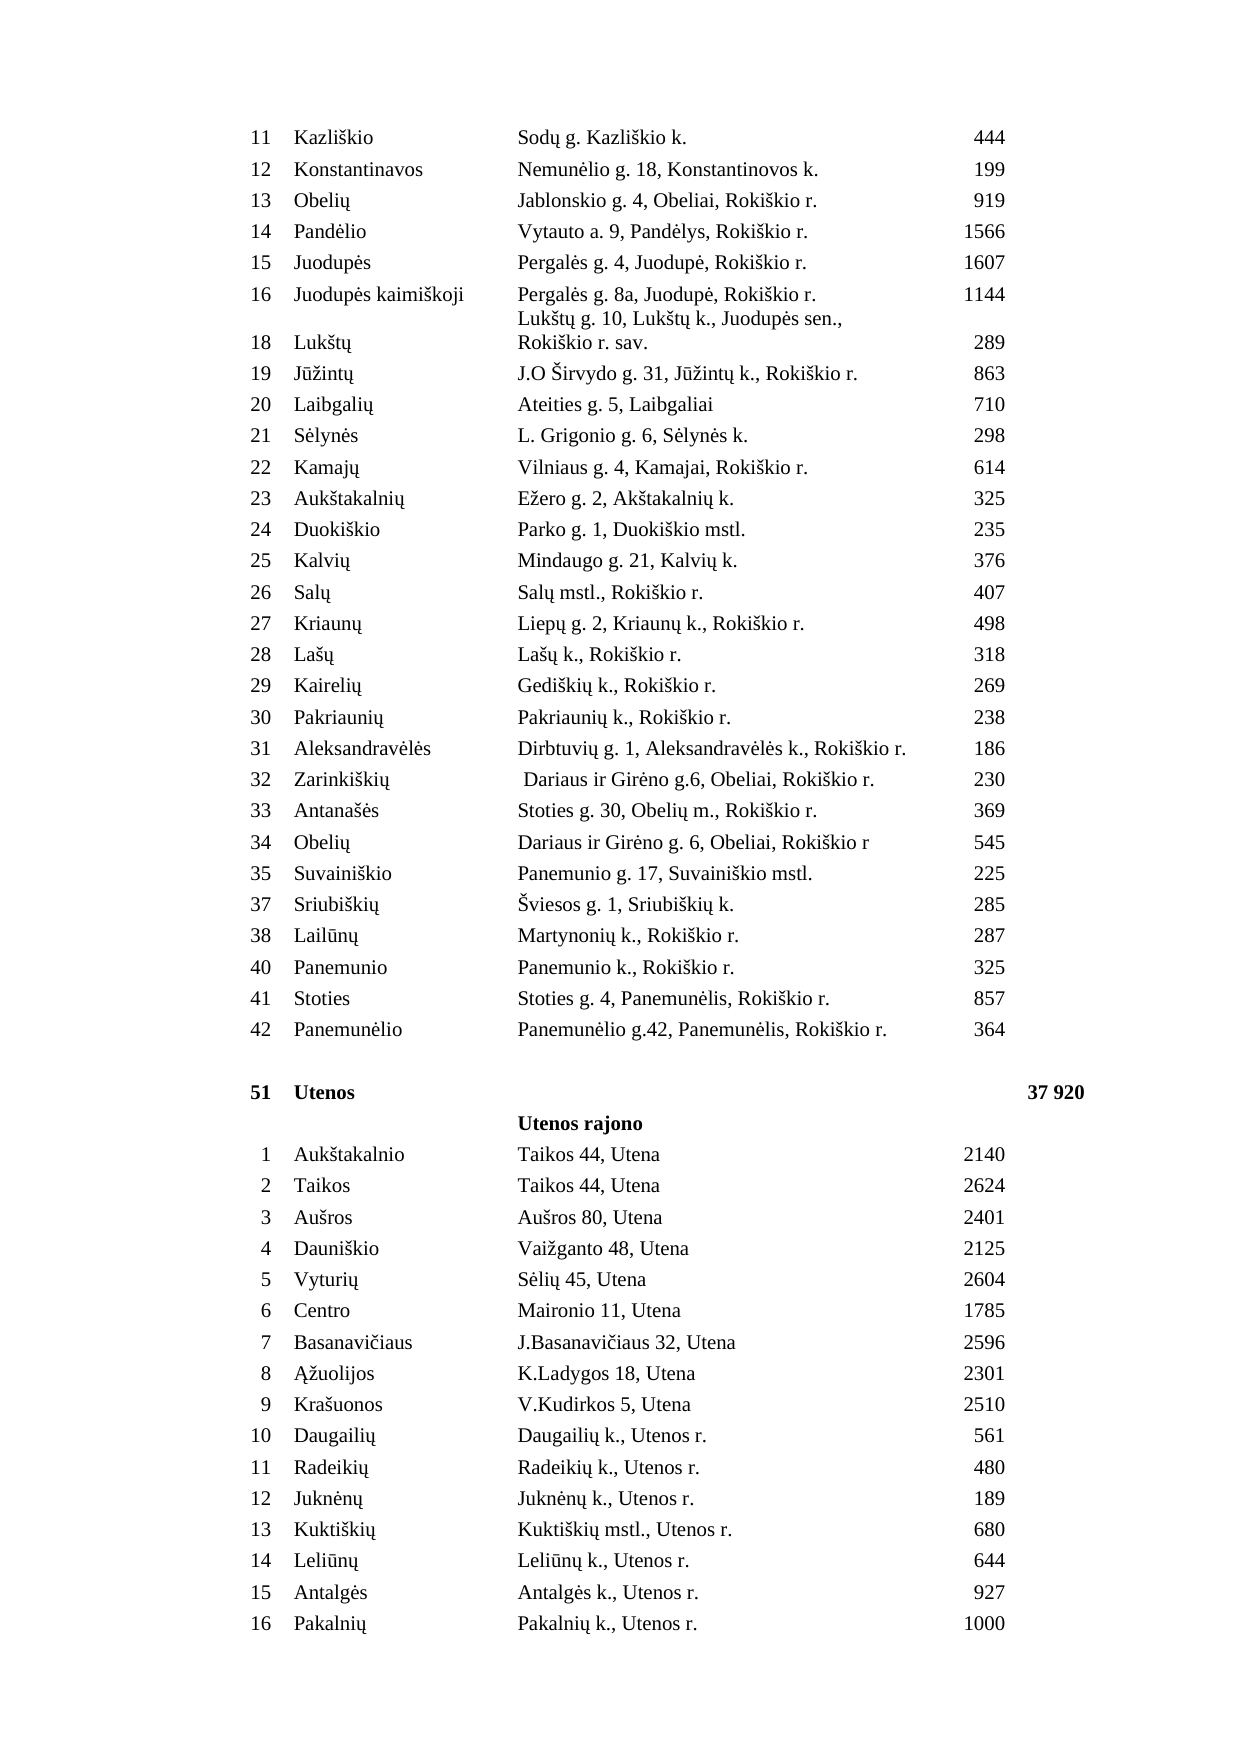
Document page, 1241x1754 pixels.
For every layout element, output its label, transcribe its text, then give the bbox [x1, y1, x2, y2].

table_cell V.Kudirkos 5, Utena [506, 1385, 919, 1416]
table_cell 298 [919, 416, 1016, 447]
table_cell [1016, 1135, 1122, 1166]
table_cell [1016, 1229, 1122, 1260]
table_cell Suvainiškio [282, 854, 506, 885]
table_cell Aušros 80, Utena [506, 1198, 919, 1229]
table_cell Vytauto a. 9, Pandėlys, Rokiškio r. [506, 212, 919, 243]
table_cell 27 [177, 604, 282, 635]
table_cell Juknėnų [282, 1479, 506, 1510]
table_cell [1016, 1041, 1122, 1072]
table_cell Aukštakalnių [282, 479, 506, 510]
table_cell L. Grigonio g. 6, Sėlynės k. [506, 416, 919, 447]
table_cell Sėlynės [282, 416, 506, 447]
table_cell [1016, 1104, 1122, 1135]
table_cell 18 [177, 306, 282, 354]
table_cell Lukštų g. 10, Lukštų k., Juodupės sen., Rokiškio r. sav. [506, 306, 919, 354]
table_cell 1 [177, 1135, 282, 1166]
table_cell 14 [177, 1541, 282, 1572]
table_cell Basanavičiaus [282, 1323, 506, 1354]
table_cell [919, 1104, 1016, 1135]
table_cell 189 [919, 1479, 1016, 1510]
table_cell Mindaugo g. 21, Kalvių k. [506, 541, 919, 572]
table_cell [1016, 510, 1122, 541]
table_cell 16 [177, 274, 282, 306]
table_cell 2140 [919, 1135, 1016, 1166]
table_cell 29 [177, 666, 282, 697]
table_cell Antalgės [282, 1573, 506, 1604]
table_cell 2596 [919, 1323, 1016, 1354]
table_cell [1016, 729, 1122, 760]
table_cell 186 [919, 729, 1016, 760]
table_cell 35 [177, 854, 282, 885]
table_cell [1016, 885, 1122, 916]
table_cell 1566 [919, 212, 1016, 243]
table_cell 23 [177, 479, 282, 510]
table_cell [1016, 1573, 1122, 1604]
table_cell 26 [177, 573, 282, 604]
table_cell [1016, 479, 1122, 510]
table_cell [1016, 149, 1122, 181]
table_cell [1016, 1448, 1122, 1479]
table_cell Dirbtuvių g. 1, Aleksandravėlės k., Rokiškio r. [506, 729, 919, 760]
table_cell Jūžintų [282, 354, 506, 385]
table_cell Kriaunų [282, 604, 506, 635]
table_cell 857 [919, 979, 1016, 1010]
table_cell [1016, 791, 1122, 822]
table_cell Centro [282, 1291, 506, 1322]
table_cell Utenos [282, 1073, 506, 1104]
table_cell [1016, 1604, 1122, 1635]
table_cell Utenos rajono [506, 1104, 919, 1135]
table_cell 2604 [919, 1260, 1016, 1291]
table_cell Pergalės g. 8a, Juodupė, Rokiškio r. [506, 274, 919, 306]
table_cell 13 [177, 181, 282, 212]
table_cell 325 [919, 479, 1016, 510]
table_cell [1016, 118, 1122, 149]
table_cell Leliūnų [282, 1541, 506, 1572]
table_cell 289 [919, 306, 1016, 354]
table_cell 4 [177, 1229, 282, 1260]
table_cell Obelių [282, 823, 506, 854]
table_cell [1016, 635, 1122, 666]
table_cell Kuktiškių [282, 1510, 506, 1541]
table_cell [1016, 760, 1122, 791]
table_cell 2 [177, 1166, 282, 1197]
table_cell [1016, 541, 1122, 572]
table_cell [282, 1041, 506, 1072]
table_cell Maironio 11, Utena [506, 1291, 919, 1322]
table_cell [1016, 385, 1122, 416]
table_cell [1016, 1541, 1122, 1572]
table_cell 30 [177, 698, 282, 729]
table_cell Stoties g. 30, Obelių m., Rokiškio r. [506, 791, 919, 822]
table_cell Sodų g. Kazliškio k. [506, 118, 919, 149]
table_cell Aušros [282, 1198, 506, 1229]
table_cell [1016, 1010, 1122, 1041]
table_cell [177, 1041, 282, 1072]
table_cell 318 [919, 635, 1016, 666]
table_cell 680 [919, 1510, 1016, 1541]
table_cell 15 [177, 243, 282, 274]
table_cell Pakriaunių k., Rokiškio r. [506, 698, 919, 729]
table_cell [1016, 1385, 1122, 1416]
table_cell 269 [919, 666, 1016, 697]
table_cell 9 [177, 1385, 282, 1416]
table_cell 12 [177, 1479, 282, 1510]
table_cell [1016, 854, 1122, 885]
table_cell [177, 1104, 282, 1135]
table_cell 444 [919, 118, 1016, 149]
table_cell 285 [919, 885, 1016, 916]
table_cell 199 [919, 149, 1016, 181]
table_cell Aleksandravėlės [282, 729, 506, 760]
table_cell Ąžuolijos [282, 1354, 506, 1385]
table_cell 498 [919, 604, 1016, 635]
table_cell [1016, 1416, 1122, 1447]
table_cell 34 [177, 823, 282, 854]
table_cell 480 [919, 1448, 1016, 1479]
table_cell 644 [919, 1541, 1016, 1572]
table_cell 11 [177, 118, 282, 149]
table_cell Juknėnų k., Utenos r. [506, 1479, 919, 1510]
table_cell 16 [177, 1604, 282, 1635]
table_cell [1016, 1323, 1122, 1354]
table_cell Zarinkiškių [282, 760, 506, 791]
table_cell [1016, 1166, 1122, 1197]
table_cell 42 [177, 1010, 282, 1041]
table_cell Sėlių 45, Utena [506, 1260, 919, 1291]
table_cell Juodupės kaimiškoji [282, 274, 506, 306]
table_cell 37 [177, 885, 282, 916]
table_cell [506, 1041, 919, 1072]
table_cell 25 [177, 541, 282, 572]
table_cell 2301 [919, 1354, 1016, 1385]
table_cell Panemunio k., Rokiškio r. [506, 948, 919, 979]
table_cell Ežero g. 2, Akštakalnių k. [506, 479, 919, 510]
table_cell [506, 1073, 919, 1104]
table_cell Vilniaus g. 4, Kamajai, Rokiškio r. [506, 448, 919, 479]
table_cell Leliūnų k., Utenos r. [506, 1541, 919, 1572]
table_cell 24 [177, 510, 282, 541]
table_cell [1016, 1510, 1122, 1541]
table_cell 230 [919, 760, 1016, 791]
table_cell Taikos 44, Utena [506, 1135, 919, 1166]
table_cell 10 [177, 1416, 282, 1447]
table_cell 8 [177, 1354, 282, 1385]
table_cell Taikos 44, Utena [506, 1166, 919, 1197]
table_cell Lailūnų [282, 916, 506, 947]
table_cell Pergalės g. 4, Juodupė, Rokiškio r. [506, 243, 919, 274]
table_cell [1016, 979, 1122, 1010]
table_cell 1144 [919, 274, 1016, 306]
table_cell 376 [919, 541, 1016, 572]
table_cell 20 [177, 385, 282, 416]
table_cell [1016, 698, 1122, 729]
table_cell 927 [919, 1573, 1016, 1604]
table_cell J.Basanavičiaus 32, Utena [506, 1323, 919, 1354]
table_cell 614 [919, 448, 1016, 479]
table_cell Kairelių [282, 666, 506, 697]
table_cell Aukštakalnio [282, 1135, 506, 1166]
table_cell 31 [177, 729, 282, 760]
table_cell 33 [177, 791, 282, 822]
table_cell [1016, 181, 1122, 212]
table_cell Vyturių [282, 1260, 506, 1291]
table_cell [1016, 604, 1122, 635]
table_cell [1016, 948, 1122, 979]
table_cell 325 [919, 948, 1016, 979]
table_cell [919, 1041, 1016, 1072]
table_cell Antanašės [282, 791, 506, 822]
table_cell Kazliškio [282, 118, 506, 149]
table_cell 364 [919, 1010, 1016, 1041]
table_cell 1607 [919, 243, 1016, 274]
table_cell Sriubiškių [282, 885, 506, 916]
table_cell 51 [177, 1073, 282, 1104]
table_cell 37 920 [1016, 1073, 1122, 1104]
table_cell 369 [919, 791, 1016, 822]
table_cell Pandėlio [282, 212, 506, 243]
table_cell 3 [177, 1198, 282, 1229]
table_cell 28 [177, 635, 282, 666]
table_cell 21 [177, 416, 282, 447]
table_cell Salų [282, 573, 506, 604]
table_cell 238 [919, 698, 1016, 729]
table_cell Laibgalių [282, 385, 506, 416]
table_cell 22 [177, 448, 282, 479]
table_cell [1016, 916, 1122, 947]
table_cell 2624 [919, 1166, 1016, 1197]
table_cell 545 [919, 823, 1016, 854]
table_cell 13 [177, 1510, 282, 1541]
table_cell Radeikių [282, 1448, 506, 1479]
table_cell Obelių [282, 181, 506, 212]
table_cell 11 [177, 1448, 282, 1479]
table_cell Dariaus ir Girėno g. 6, Obeliai, Rokiškio r [506, 823, 919, 854]
table_cell Panemunio g. 17, Suvainiškio mstl. [506, 854, 919, 885]
table_cell [1016, 416, 1122, 447]
table_cell 919 [919, 181, 1016, 212]
table_cell 2401 [919, 1198, 1016, 1229]
table_cell Konstantinavos [282, 149, 506, 181]
table_cell 2125 [919, 1229, 1016, 1260]
table_cell 32 [177, 760, 282, 791]
table_cell 225 [919, 854, 1016, 885]
table_cell 863 [919, 354, 1016, 385]
table_cell [1016, 354, 1122, 385]
table_cell Lašų k., Rokiškio r. [506, 635, 919, 666]
table_cell Kuktiškių mstl., Utenos r. [506, 1510, 919, 1541]
table_cell Dariaus ir Girėno g.6, Obeliai, Rokiškio r. [506, 760, 919, 791]
table_cell Kamajų [282, 448, 506, 479]
table_cell Salų mstl., Rokiškio r. [506, 573, 919, 604]
table_cell J.O Širvydo g. 31, Jūžintų k., Rokiškio r. [506, 354, 919, 385]
table_cell Stoties [282, 979, 506, 1010]
table_cell [1016, 306, 1122, 354]
table_cell 19 [177, 354, 282, 385]
table_cell [1016, 1354, 1122, 1385]
table_cell 6 [177, 1291, 282, 1322]
table_cell [1016, 1479, 1122, 1510]
table_cell [1016, 666, 1122, 697]
table_cell [1016, 243, 1122, 274]
table_cell [1016, 1291, 1122, 1322]
table_cell [282, 1104, 506, 1135]
table_cell Panemunėlio [282, 1010, 506, 1041]
table_cell [1016, 1260, 1122, 1291]
table_cell Vaižganto 48, Utena [506, 1229, 919, 1260]
table_cell Lukštų [282, 306, 506, 354]
table_cell Radeikių k., Utenos r. [506, 1448, 919, 1479]
table_cell 710 [919, 385, 1016, 416]
table_cell Duokiškio [282, 510, 506, 541]
table_cell 561 [919, 1416, 1016, 1447]
table_cell 5 [177, 1260, 282, 1291]
table_cell 40 [177, 948, 282, 979]
table_cell Lašų [282, 635, 506, 666]
table_cell Liepų g. 2, Kriaunų k., Rokiškio r. [506, 604, 919, 635]
table_cell Gediškių k., Rokiškio r. [506, 666, 919, 697]
table_cell Panemunėlio g.42, Panemunėlis, Rokiškio r. [506, 1010, 919, 1041]
table_cell Krašuonos [282, 1385, 506, 1416]
table_cell Pakalnių k., Utenos r. [506, 1604, 919, 1635]
table_cell Pakalnių [282, 1604, 506, 1635]
table_cell 2510 [919, 1385, 1016, 1416]
table_cell Daugailių k., Utenos r. [506, 1416, 919, 1447]
table_cell 7 [177, 1323, 282, 1354]
table_cell K.Ladygos 18, Utena [506, 1354, 919, 1385]
table_cell [1016, 823, 1122, 854]
table_cell Panemunio [282, 948, 506, 979]
table_cell Šviesos g. 1, Sriubiškių k. [506, 885, 919, 916]
table_cell 287 [919, 916, 1016, 947]
table_cell 407 [919, 573, 1016, 604]
table_cell [919, 1073, 1016, 1104]
table_cell 38 [177, 916, 282, 947]
table_cell Kalvių [282, 541, 506, 572]
table_cell 12 [177, 149, 282, 181]
table_cell 14 [177, 212, 282, 243]
table_cell Taikos [282, 1166, 506, 1197]
table_cell Parko g. 1, Duokiškio mstl. [506, 510, 919, 541]
table_cell 1785 [919, 1291, 1016, 1322]
table_cell 15 [177, 1573, 282, 1604]
table_cell Martynonių k., Rokiškio r. [506, 916, 919, 947]
table_cell [1016, 1198, 1122, 1229]
table_cell Juodupės [282, 243, 506, 274]
table_cell Stoties g. 4, Panemunėlis, Rokiškio r. [506, 979, 919, 1010]
table_cell 1000 [919, 1604, 1016, 1635]
table_cell Dauniškio [282, 1229, 506, 1260]
table_cell Ateities g. 5, Laibgaliai [506, 385, 919, 416]
table_cell 41 [177, 979, 282, 1010]
table_cell [1016, 212, 1122, 243]
table_cell Antalgės k., Utenos r. [506, 1573, 919, 1604]
table_cell [1016, 274, 1122, 306]
table_cell [1016, 448, 1122, 479]
table_cell Pakriaunių [282, 698, 506, 729]
table_cell [1016, 573, 1122, 604]
table_cell 235 [919, 510, 1016, 541]
table_cell Jablonskio g. 4, Obeliai, Rokiškio r. [506, 181, 919, 212]
table_cell Nemunėlio g. 18, Konstantinovos k. [506, 149, 919, 181]
table_cell Daugailių [282, 1416, 506, 1447]
